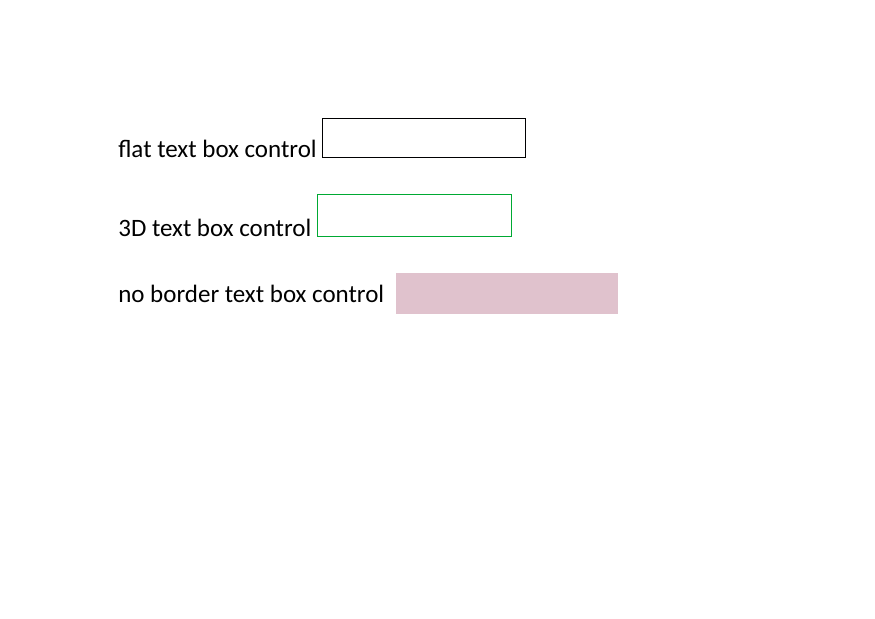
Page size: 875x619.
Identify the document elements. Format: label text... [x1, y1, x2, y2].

text 3D text box control [118, 194, 756, 242]
text [618, 273, 756, 314]
text no border text box control [118, 273, 396, 314]
text flat text box control [118, 118, 756, 163]
